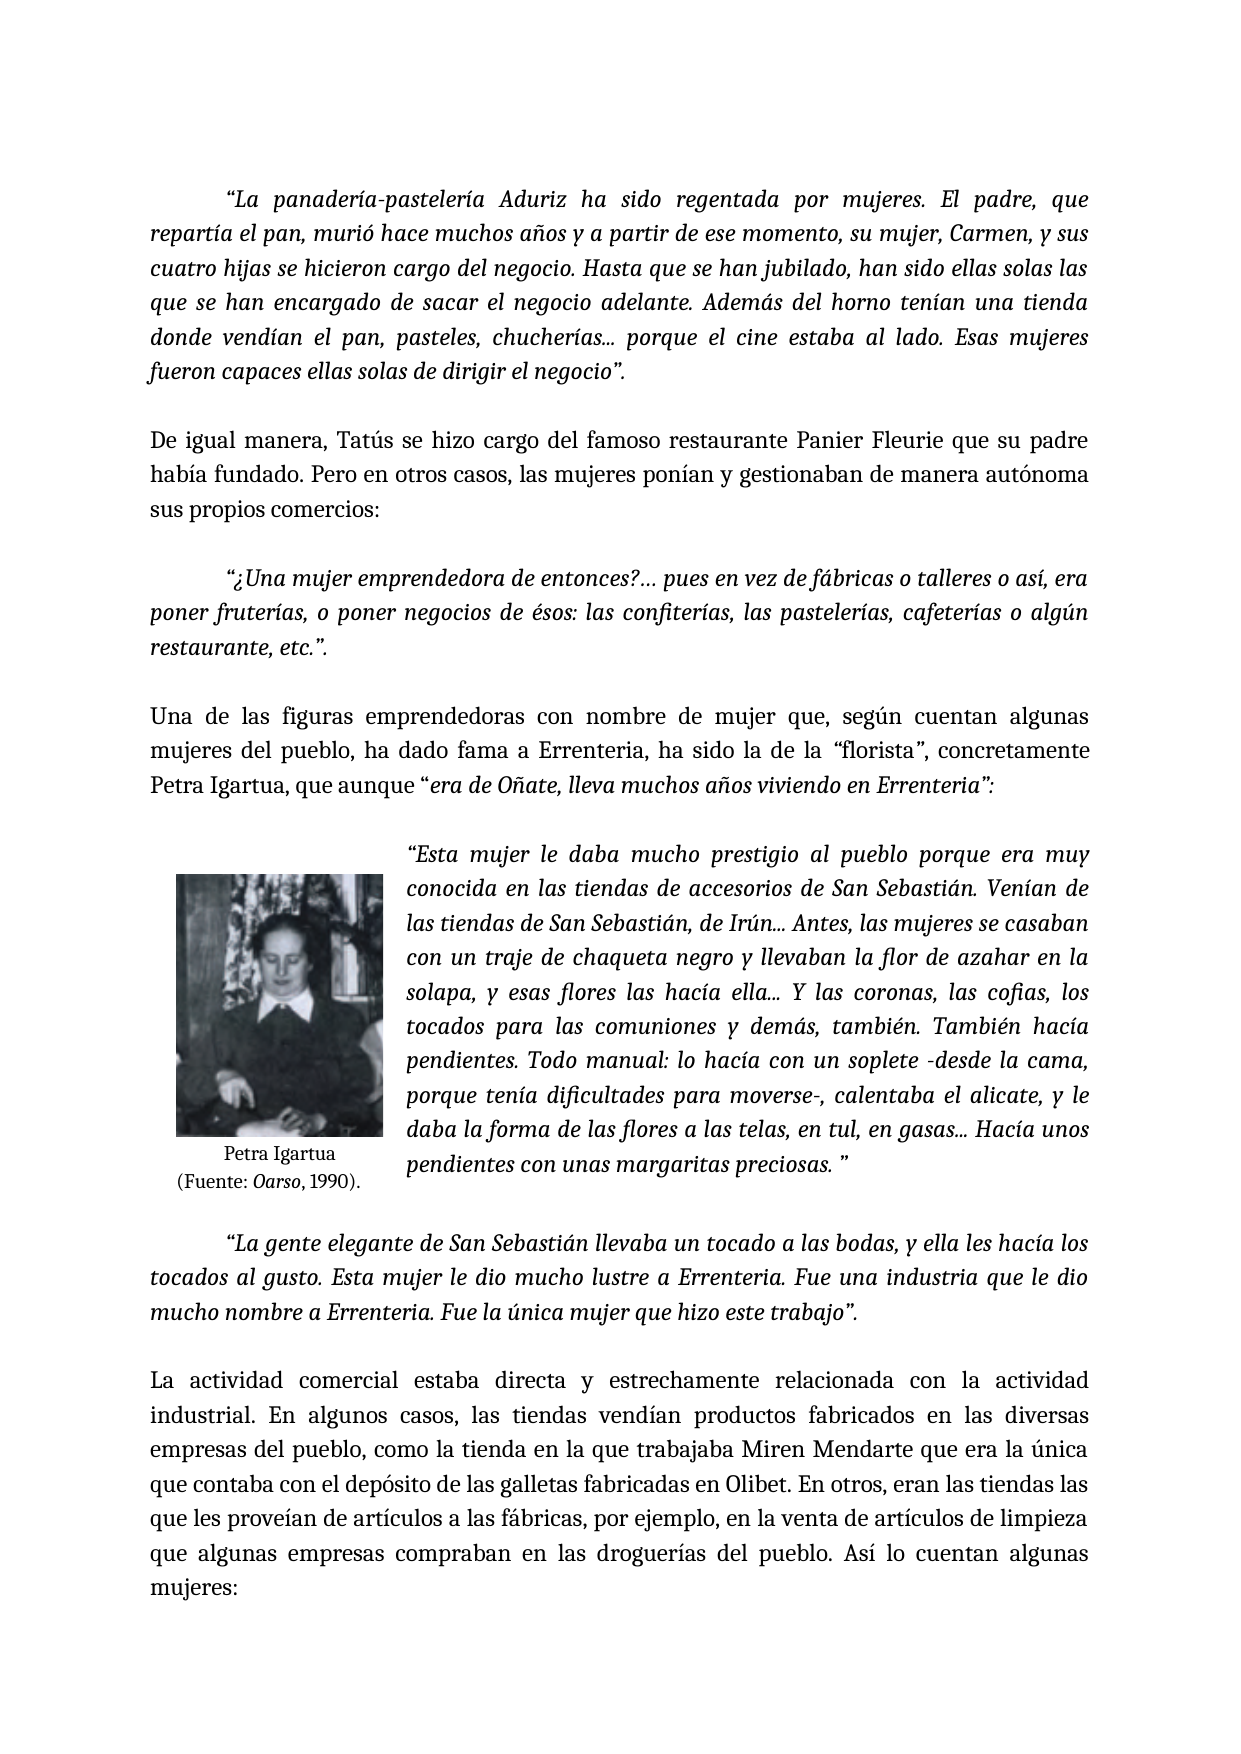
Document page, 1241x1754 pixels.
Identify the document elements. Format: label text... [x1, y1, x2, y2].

text “La gente elegante de San Sebastián llevaba un tocado a las bodas, y ella les hacía los tocados al gusto. Esta mujer le dio mucho lustre a Errenteria. Fue una industria que le dio mucho nombre a Errenteria. Fue la única mujer que hizo este trabajo”. [150, 1228, 1090, 1326]
table_header Petra Igartua (Fuente: Oarso, 1990). [165, 840, 395, 1194]
text “La panadería-pastelería Aduriz ha sido regentada por mujeres. El padre, que repartía el pan, murió hace muchos años y a partir de ese momento, su mujer, Carmen, y sus cuatro hijas se hicieron cargo del negocio. Hasta que se han jubilado, han sido ellas solas las que se han encargado de sacar el negocio adelante. Además del horno tenían una tienda donde vendían el pan, pasteles, chucherías... porque el cine estaba al lado. Esas mujeres fueron capaces ellas solas de dirigir el negocio”. [150, 184, 1090, 386]
text La actividad comercial estaba directa y estrechamente relacionada con la actividad industrial. En algunos casos, las tiendas vendían productos fabricados en las diversas empresas del pueblo, como la tienda en la que trabajaba Miren Mendarte que era la única que contaba con el depósito de las galletas fabricadas en Olibet. En otros, eran las tiendas las que les proveían de artículos a las fábricas, por ejemplo, en la venta de artículos de limpieza que algunas empresas compraban en las droguerías del pueblo. Así lo cuentan algunas mujeres: [150, 1366, 1090, 1602]
table_header “Esta mujer le daba mucho prestigio al pueblo porque era muy conocida en las tiendas de accesorios de San Sebastián. Venían de las tiendas de San Sebastián, de Irún... Antes, las mujeres se casaban con un traje de chaqueta negro y llevaban la flor de azahar en la solapa, y esas flores las hacía ella... Y las coronas, las cofias, los tocados para las comuniones y demás, también. También hacía pendientes. Todo manual: lo hacía con un soplete -desde la cama, porque tenía dificultades para moverse-, calentaba el alicate, y le daba la forma de las flores a las telas, en tul, en gasas... Hacía unos pendientes con unas margaritas preciosas. ” [395, 840, 1102, 1194]
text “¿Una mujer emprendedora de entonces?… pues en vez de fábricas o talleres o así, era poner fruterías, o poner negocios de ésos: las confiterías, las pastelerías, cafeterías o algún restaurante, etc.”. [150, 564, 1090, 661]
text De igual manera, Tatús se hizo cargo del famoso restaurante Panier Fleurie que su padre había fundado. Pero en otros casos, las mujeres ponían y gestionaban de manera autónoma sus propios comercios: [150, 426, 1090, 523]
text Una de las figuras emprendedoras con nombre de mujer que, según cuentan algunas mujeres del pueblo, ha dado fama a Errenteria, ha sido la de la “florista”, concretamente Petra Igartua, que aunque “era de Oñate, lleva muchos años viviendo en Errenteria”: [150, 702, 1090, 799]
